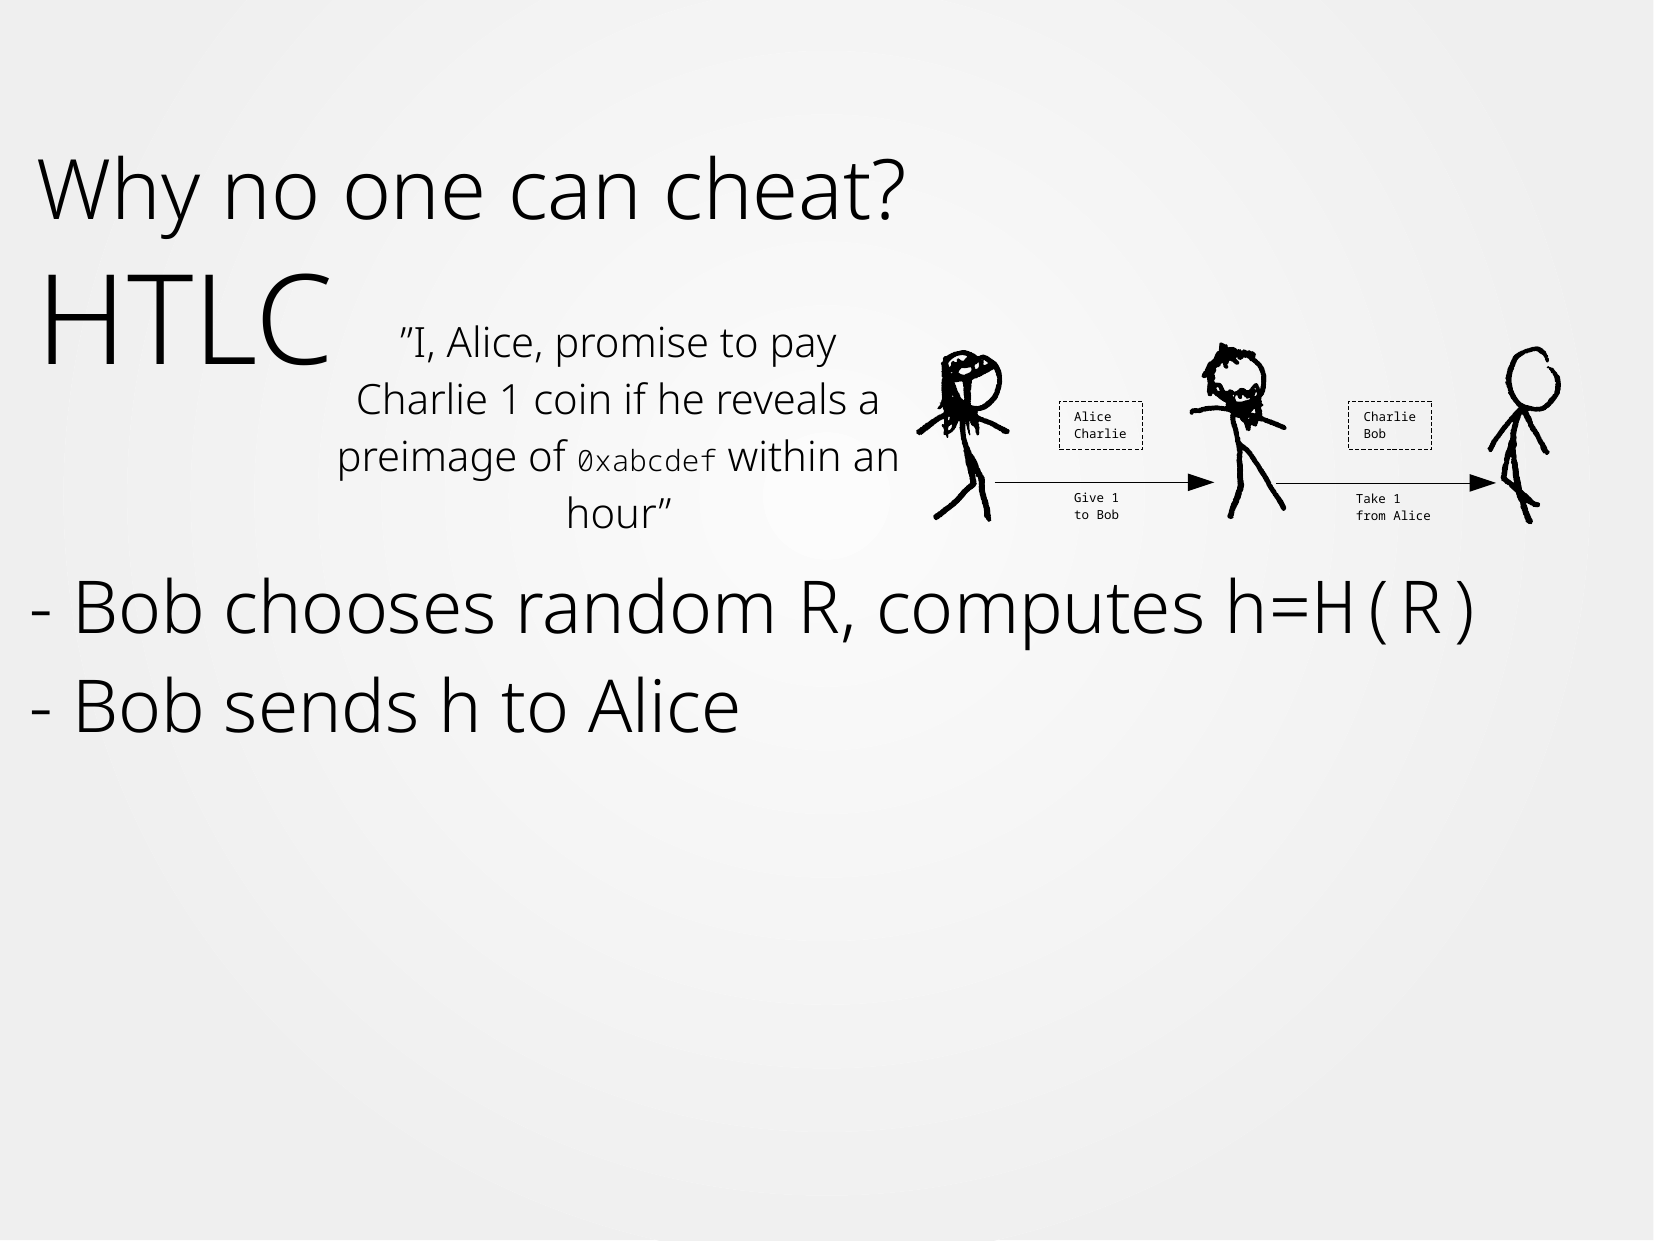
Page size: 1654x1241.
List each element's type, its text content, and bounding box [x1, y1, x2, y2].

picture [915, 349, 1011, 522]
title HTLC [36, 243, 384, 378]
text_box Take 1 from Alice [1341, 484, 1460, 532]
title - Bob chooses random R, computes h=H(R) - Bob sends h to Alice [29, 555, 1625, 733]
title ”I, Alice, promise to pay Charlie 1 coin if he reveals a preimage of 0xabcdef within an hour” [336, 312, 905, 520]
text_box Alice Charlie [1059, 401, 1143, 446]
title Why no one can cheat? [36, 130, 1034, 243]
text_box Charlie Bob [1348, 401, 1432, 446]
picture [1485, 344, 1563, 526]
text_box Give 1 to Bob [1059, 483, 1137, 527]
picture [1188, 341, 1288, 520]
